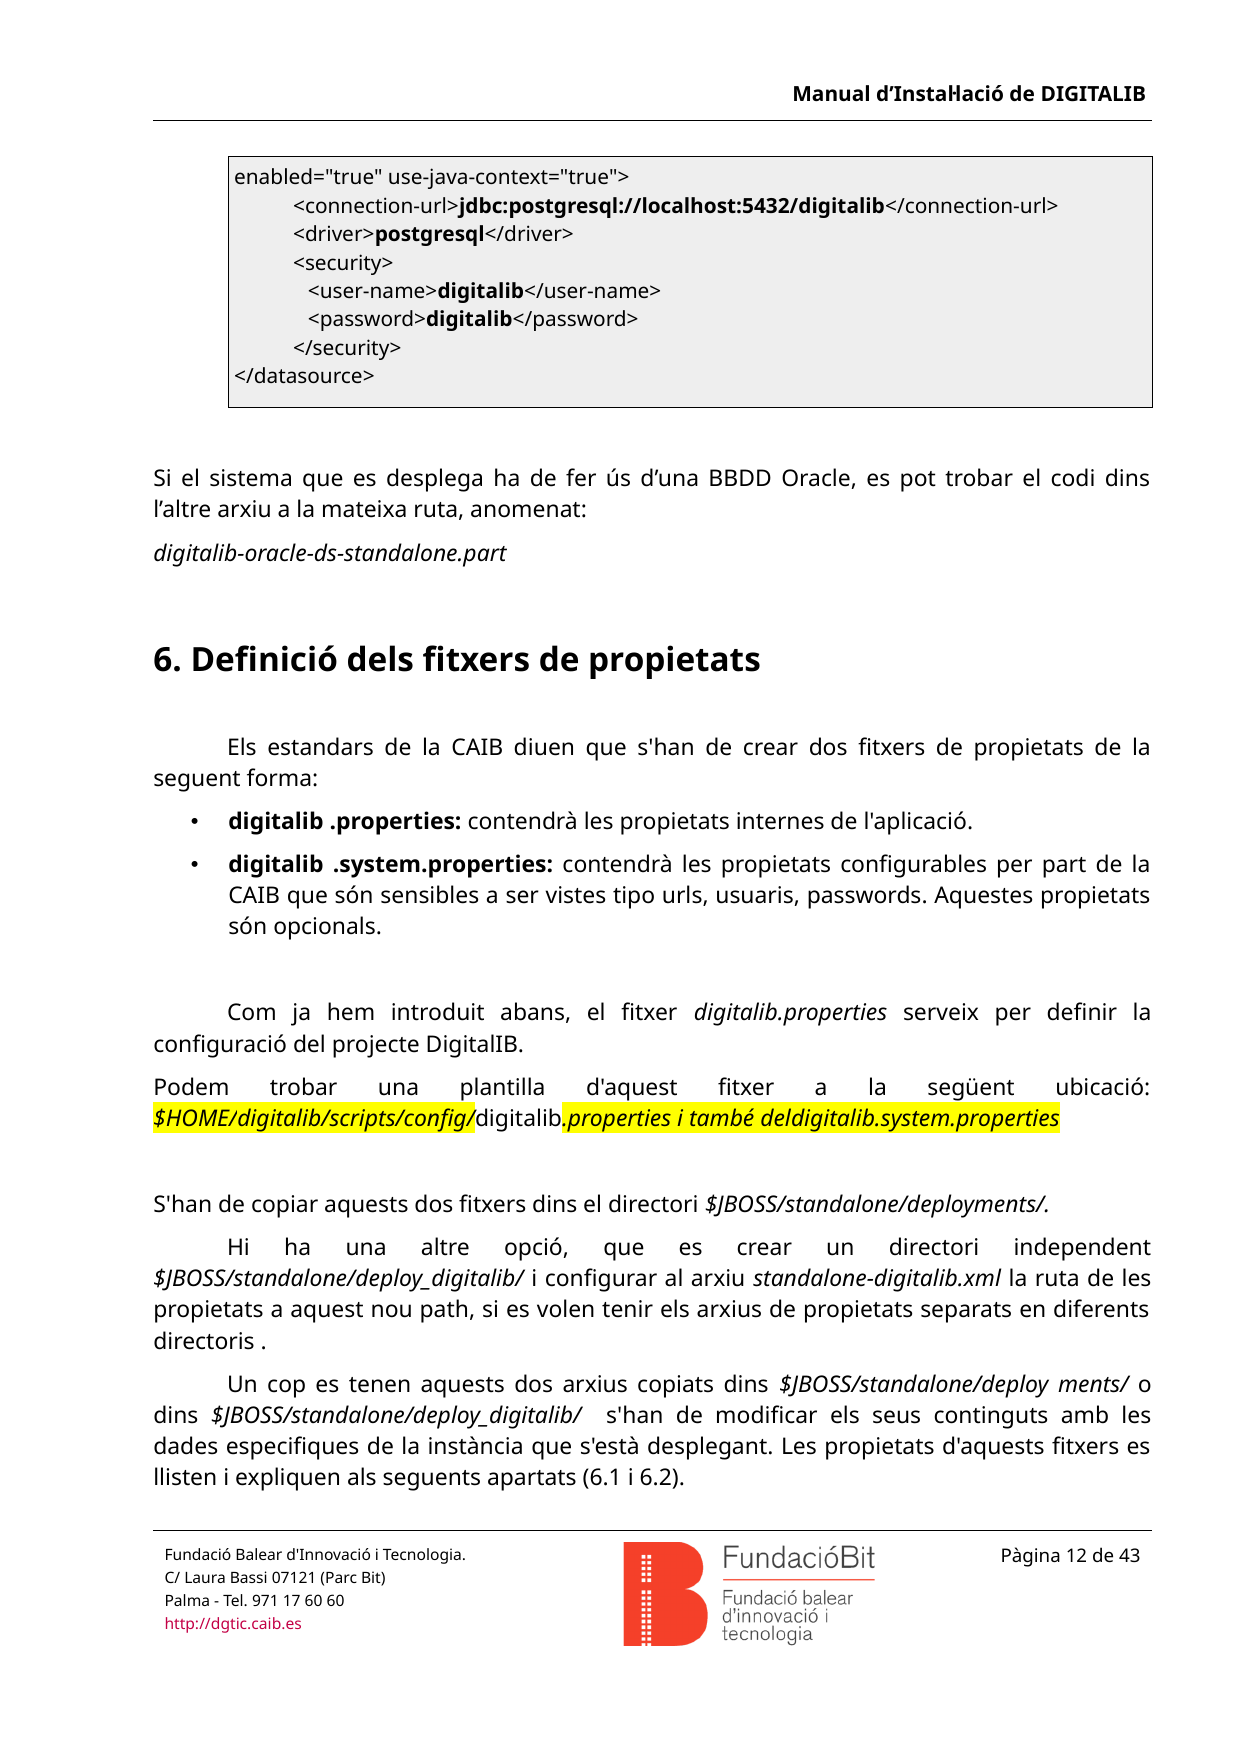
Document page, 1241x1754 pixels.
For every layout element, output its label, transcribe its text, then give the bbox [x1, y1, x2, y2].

text Hi ha una altre opció, que es crear un directori independent $JBOSS/standalone/deploy_digitalib/ i configurar al arxiu standalone-digitalib.xml la ruta de les propietats a aquest nou path, si es volen tenir els arxius de propietats separats en diferents directoris . [153, 1231, 1152, 1356]
text S'han de copiar aquests dos fitxers dins el directori $JBOSS/standalone/deployments/. [153, 1188, 1152, 1219]
table_header enabled="true" use-java-context="true"> <connection-url>jdbc:postgresql://localhost:5432/digitalib</connection-url> <driver>postgresql</driver> <security> <user-name>digitalib</user-name> <password>digitalib</password> </security> </datasource> [229, 157, 1152, 407]
list digitalib .properties: contendrà les propietats internes de l'aplicació. [191, 805, 1152, 836]
text Podem trobar una plantilla d'aquest fitxer a la següent ubicació: $HOME/digitalib/scripts/config/digitalib.properties i també deldigitalib.system.properties [153, 1071, 1152, 1133]
text Com ja hem introduit abans, el fitxer digitalib.properties serveix per definir la configuració del projecte DigitalIB. [153, 996, 1152, 1059]
subtitle Definició dels fitxers de propietats [153, 636, 1152, 681]
text digitalib-oracle-ds-standalone.part [153, 536, 1152, 568]
text Si el sistema que es desplega ha de fer ús d’una BBDD Oracle, es pot trobar el codi dins l’altre arxiu a la mateixa ruta, anomenat: [153, 462, 1152, 525]
picture [623, 1542, 875, 1646]
text Els estandars de la CAIB diuen que s'han de crear dos fitxers de propietats de la seguent forma: [153, 730, 1152, 793]
list digitalib .system.properties: contendrà les propietats configurables per part de la CAIB que són sensibles a ser vistes tipo urls, usuaris, passwords. Aquestes propietats són opcionals. [191, 848, 1152, 941]
text Un cop es tenen aquests dos arxius copiats dins $JBOSS/standalone/deploy ments/ o dins $JBOSS/standalone/deploy_digitalib/ s'han de modificar els seus continguts amb les dades especifiques de la instància que s'està desplegant. Les propietats d'aquests fitxers es llisten i expliquen als seguents apartats (6.1 i 6.2). [153, 1368, 1152, 1493]
